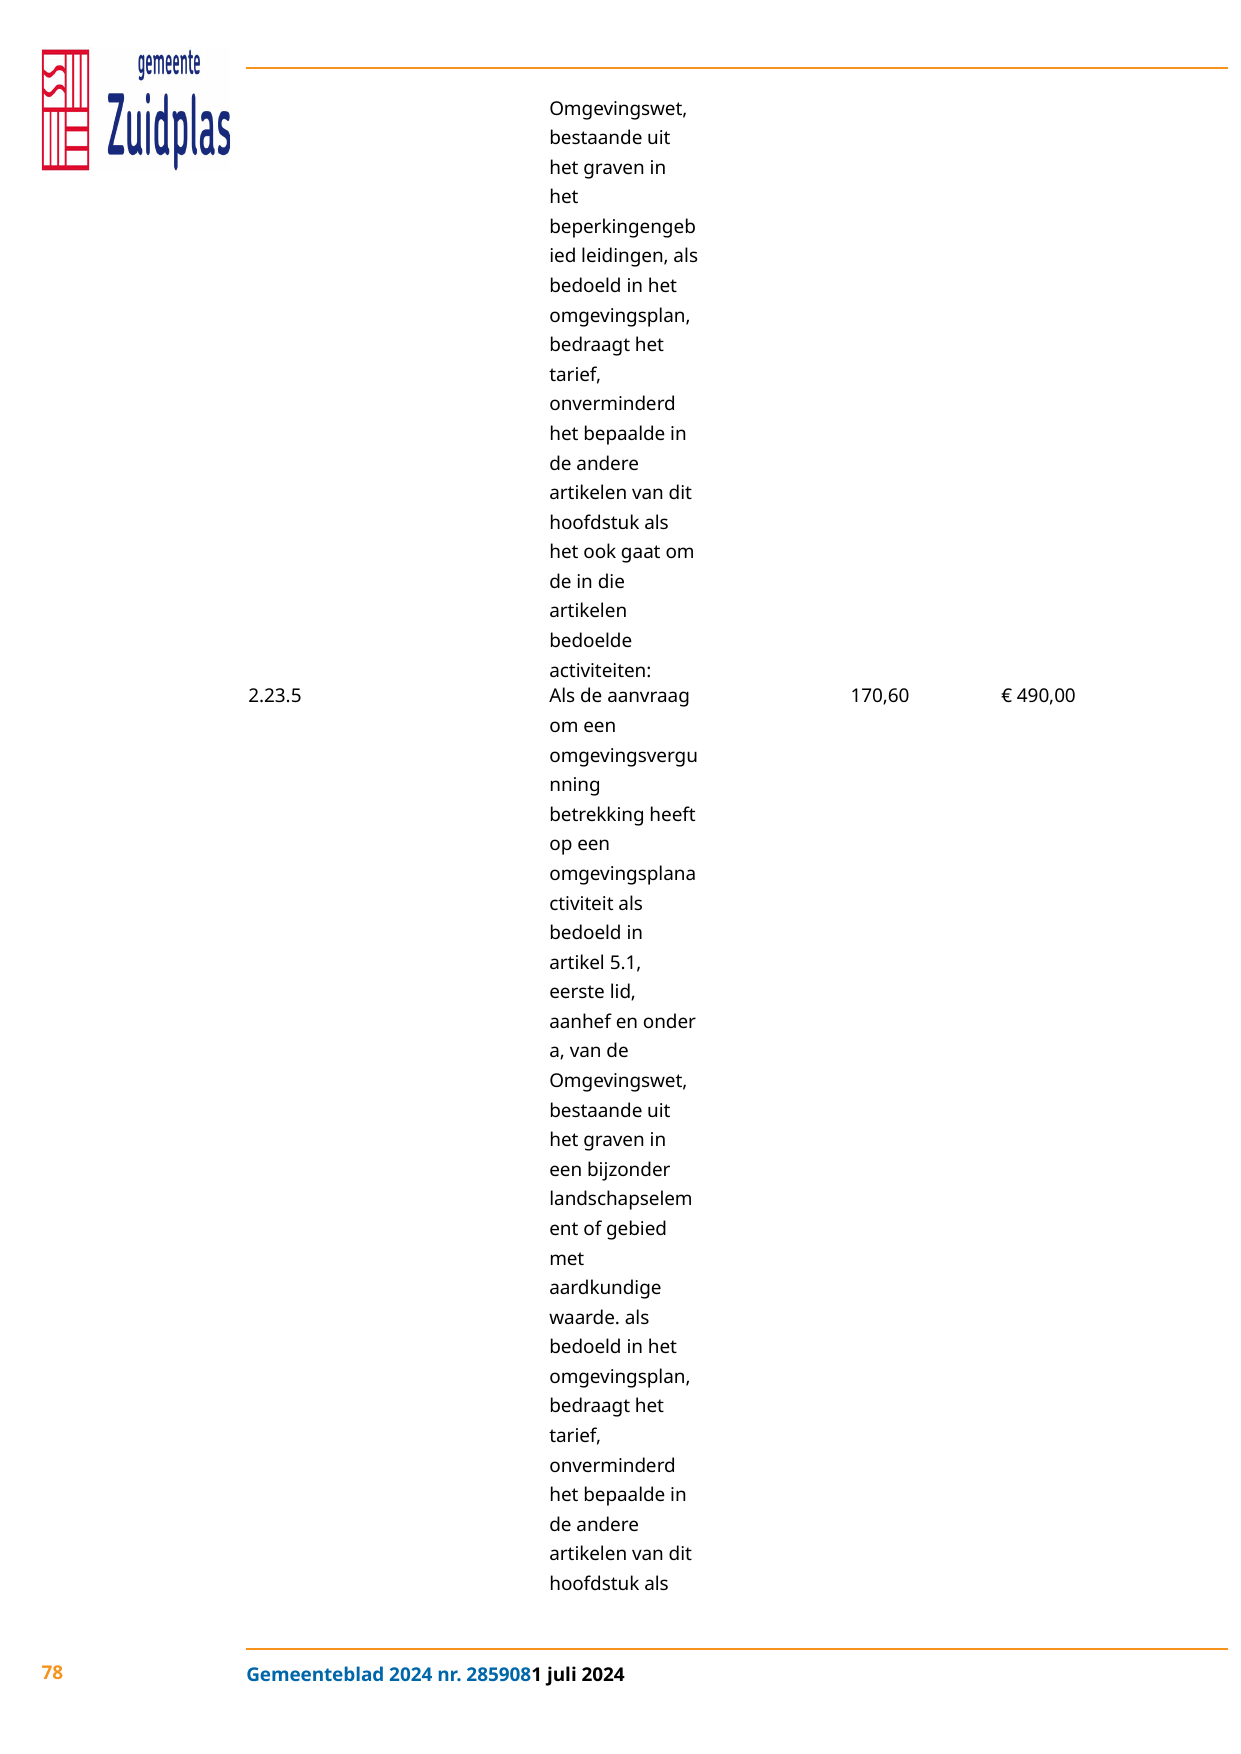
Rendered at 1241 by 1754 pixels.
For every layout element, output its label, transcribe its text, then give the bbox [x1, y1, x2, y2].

table_cell [248, 95, 398, 683]
table_cell [700, 95, 850, 683]
table_cell 2.23.5 [248, 683, 398, 1596]
table_cell 170,60 [850, 683, 1001, 1596]
table_cell Als de aanvraag om een omgevingsvergunning betrekking heeft op een omgevingsplanactiviteit als bedoeld in artikel 5.1, eerste lid, aanhef en onder a, van de Omgevingswet, bestaande uit het graven in een bijzonder landschapselement of gebied met aardkundige waarde. als bedoeld in het omgevingsplan, bedraagt het tarief, onverminderd het bepaalde in de andere artikelen van dit hoofdstuk als [549, 683, 700, 1596]
table_cell [1001, 95, 1152, 683]
picture [41, 47, 231, 172]
table_cell [850, 95, 1001, 683]
table_cell € 490,00 [1001, 683, 1152, 1596]
table_cell [700, 683, 850, 1596]
table_cell Omgevingswet, bestaande uit het graven in het beperkingengebied leidingen, als bedoeld in het omgevingsplan, bedraagt het tarief, onverminderd het bepaalde in de andere artikelen van dit hoofdstuk als het ook gaat om de in die artikelen bedoelde activiteiten: [549, 95, 700, 683]
table_cell [399, 95, 549, 683]
table_cell [399, 683, 549, 1596]
